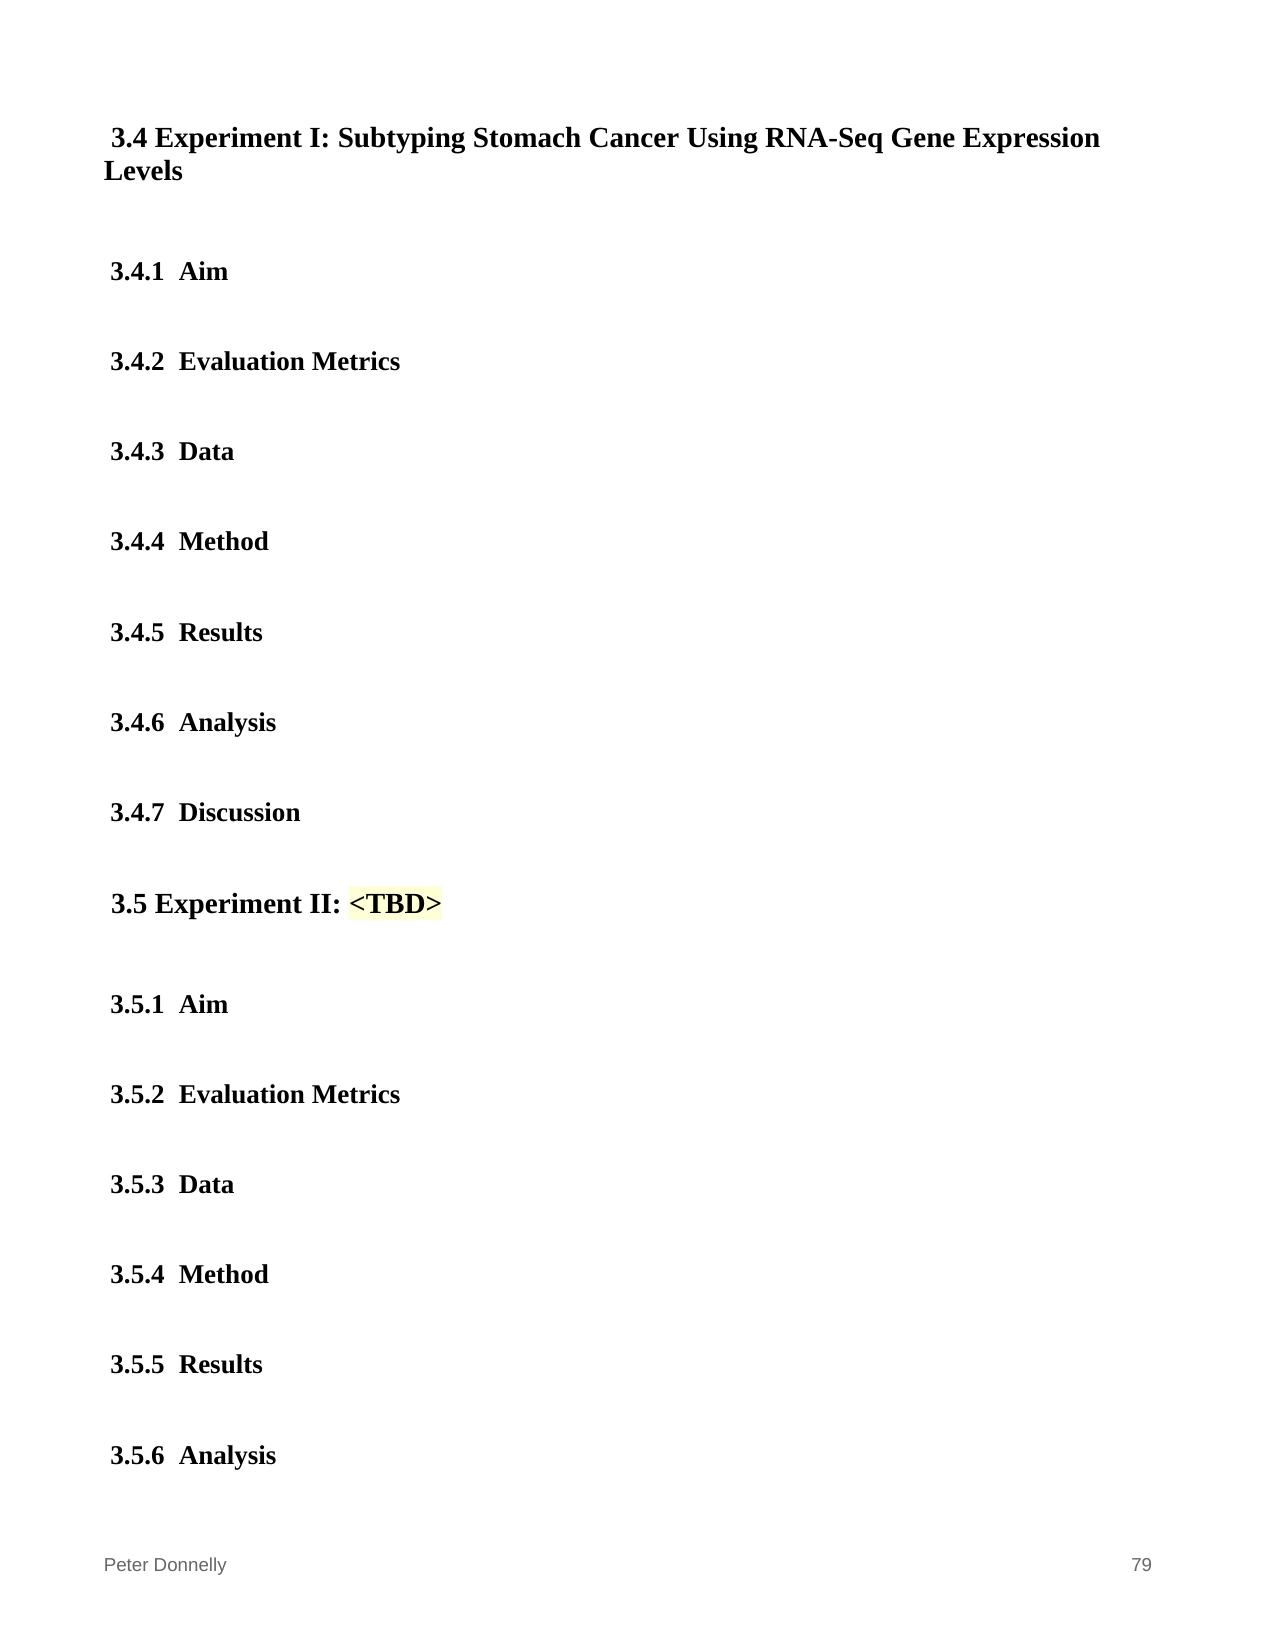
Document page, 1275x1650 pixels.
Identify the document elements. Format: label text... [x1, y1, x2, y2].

subtitle Experiment II: <TBD> [103, 886, 1181, 920]
subtitle Aim [103, 255, 1181, 286]
subtitle Evaluation Metrics [103, 345, 1181, 376]
subtitle Experiment I: Subtyping Stomach Cancer Using RNA-Seq Gene Expression Levels [103, 120, 1181, 187]
subtitle Results [103, 1348, 1181, 1380]
subtitle Analysis [103, 706, 1181, 737]
subtitle Method [103, 1258, 1181, 1289]
subtitle Data [103, 1168, 1181, 1199]
subtitle Data [103, 435, 1181, 466]
subtitle Aim [103, 988, 1181, 1019]
subtitle Method [103, 525, 1181, 557]
subtitle Results [103, 616, 1181, 647]
subtitle Discussion [103, 796, 1181, 827]
subtitle Analysis [103, 1439, 1181, 1470]
subtitle Evaluation Metrics [103, 1078, 1181, 1109]
